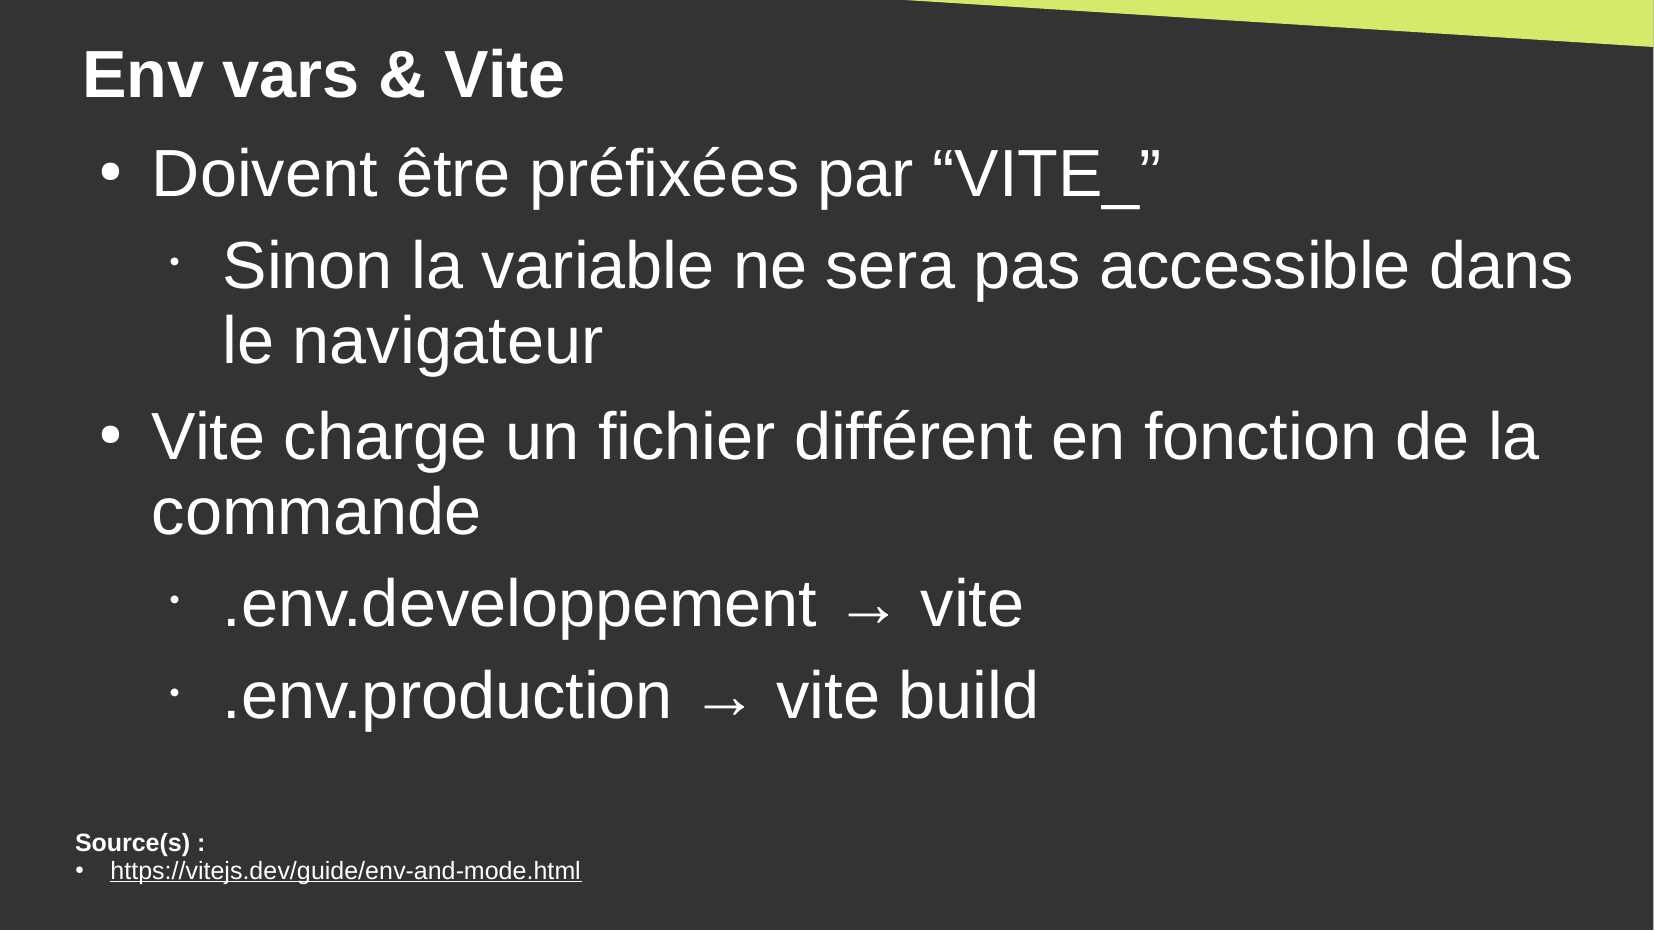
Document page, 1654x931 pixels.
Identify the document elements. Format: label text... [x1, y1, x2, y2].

title Env vars & Vite [82, 37, 1571, 114]
text_box Source(s) : https://vitejs.dev/guide/env-and-mode.html [60, 821, 1546, 931]
text_box [904, 0, 1654, 48]
list Doivent être préfixées par “VITE_” Sinon la variable ne sera pas accessible dans le navigateur Vite charge un fichier différent en fonction de la commande .env.developpement → vite .env.production → vite build [80, 135, 1620, 739]
